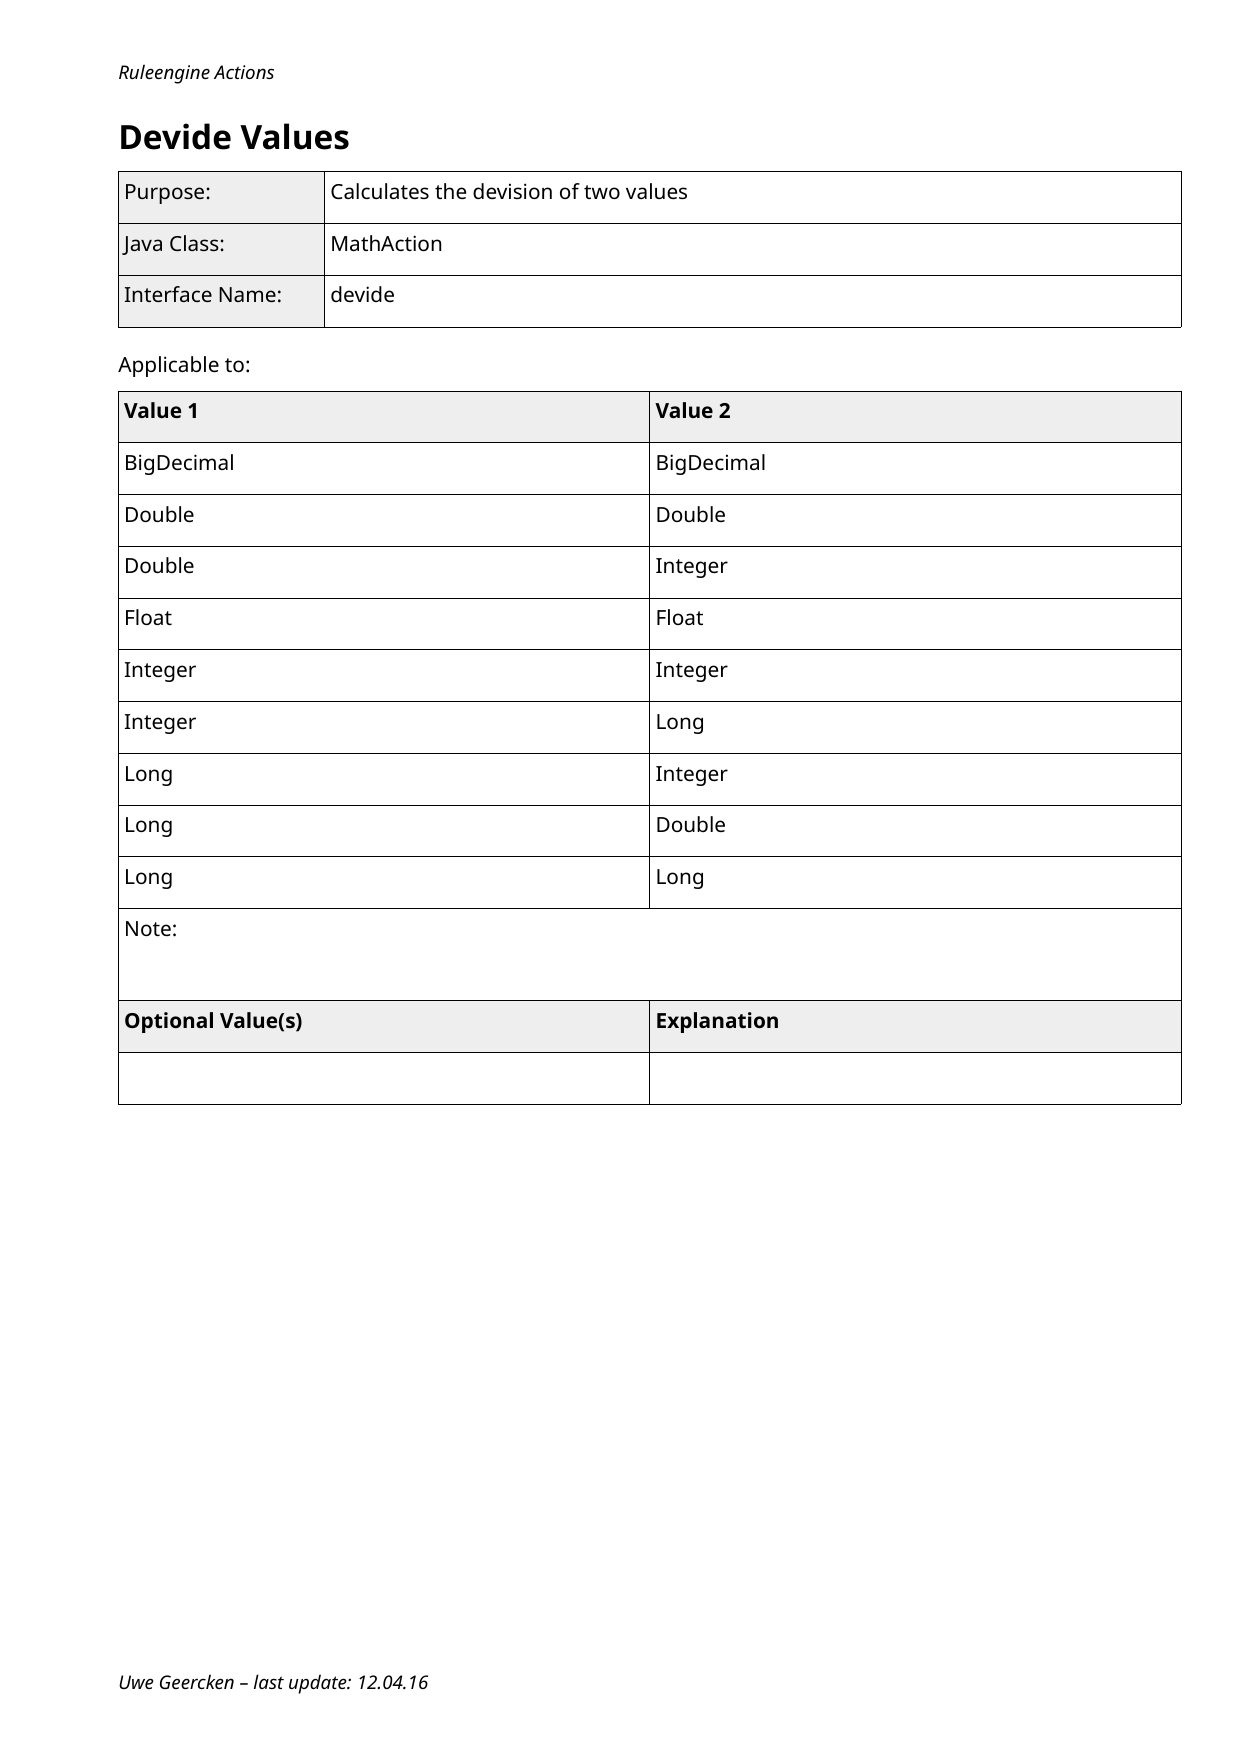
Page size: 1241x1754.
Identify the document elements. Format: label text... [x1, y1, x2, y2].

table_cell [650, 1053, 1181, 1104]
table_cell Optional Value(s) [119, 1001, 649, 1052]
table_cell Integer [650, 547, 1181, 598]
table_header Value 2 [650, 392, 1181, 442]
table_cell Integer [119, 650, 649, 701]
table_cell Double [119, 495, 649, 546]
table_cell Note: [119, 909, 1181, 1000]
table_cell Double [650, 806, 1181, 856]
table_header Value 1 [119, 392, 649, 442]
table_cell Explanation [650, 1001, 1181, 1052]
table_cell BigDecimal [119, 443, 649, 494]
table_cell Long [650, 857, 1181, 908]
table_cell devide [325, 276, 1181, 327]
table_cell Long [650, 702, 1181, 753]
text Devide Values [118, 114, 1181, 159]
table_cell Java Class: [119, 224, 324, 275]
table_cell Integer [119, 702, 649, 753]
table_header Purpose: [119, 172, 324, 223]
table_cell Float [650, 599, 1181, 649]
table_cell Long [119, 806, 649, 856]
table_cell Float [119, 599, 649, 649]
table_cell Interface Name: [119, 276, 324, 327]
table_cell Long [119, 857, 649, 908]
table_cell BigDecimal [650, 443, 1181, 494]
table_cell Double [119, 547, 649, 598]
text Applicable to: [118, 350, 1181, 379]
table_cell Long [119, 754, 649, 805]
table_cell Integer [650, 650, 1181, 701]
table_cell Integer [650, 754, 1181, 805]
table_cell [119, 1053, 649, 1104]
table_cell Double [650, 495, 1181, 546]
table_cell MathAction [325, 224, 1181, 275]
table_header Calculates the devision of two values [325, 172, 1181, 223]
